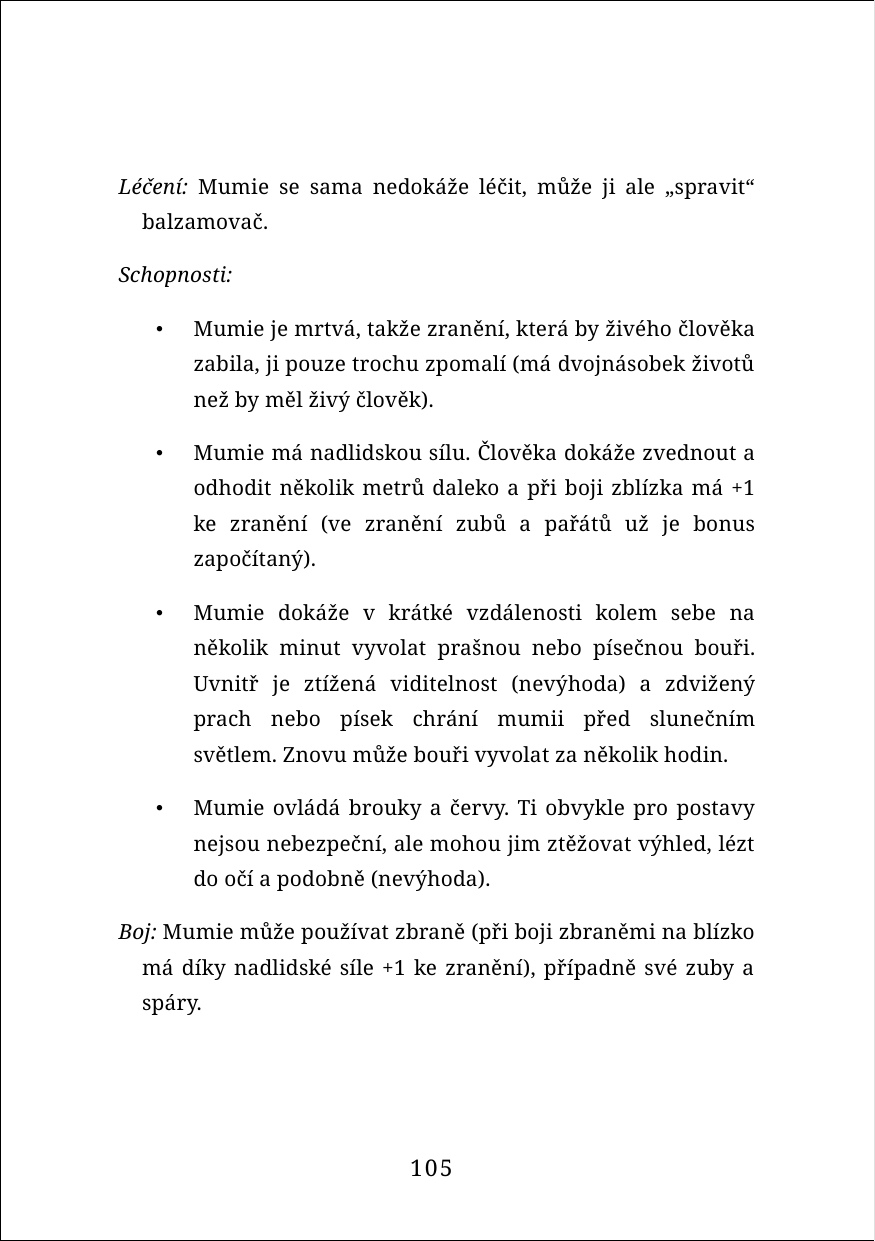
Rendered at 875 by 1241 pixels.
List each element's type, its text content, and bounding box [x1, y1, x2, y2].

list Mumie dokáže v krátké vzdálenosti kolem sebe na několik minut vyvolat prašnou nebo písečnou bouři. Uvnitř je ztížená viditelnost (nevýhoda) a zdvižený prach nebo písek chrání mumii před slunečním světlem. Znovu může bouři vyvolat za několik hodin. [156, 598, 756, 768]
text Léčení: Mumie se sama nedokáže léčit, může ji ale „spravit“ balzamovač. [118, 172, 756, 236]
text Boj: Mumie může používat zbraně (při boji zbraněmi na blízko má díky nadlidské síle +1 ke zranění), případně své zuby a spáry. [118, 917, 756, 1017]
list Mumie je mrtvá, takže zranění, která by živého člověka zabila, ji pouze trochu zpomalí (má dvojnásobek životů než by měl živý člověk). [156, 314, 756, 413]
list Mumie ovládá brouky a červy. Ti obvykle pro postavy nejsou nebezpeční, ale mohou jim ztěžovat výhled, lézt do očí a podobně (nevýhoda). [156, 793, 756, 893]
text Schopnosti: [118, 261, 756, 289]
list Mumie má nadlidskou sílu. Člověka dokáže zvednout a odhodit několik metrů daleko a při boji zblízka má +1 ke zranění (ve zranění zubů a pařátů už je bonus započítaný). [156, 438, 756, 573]
